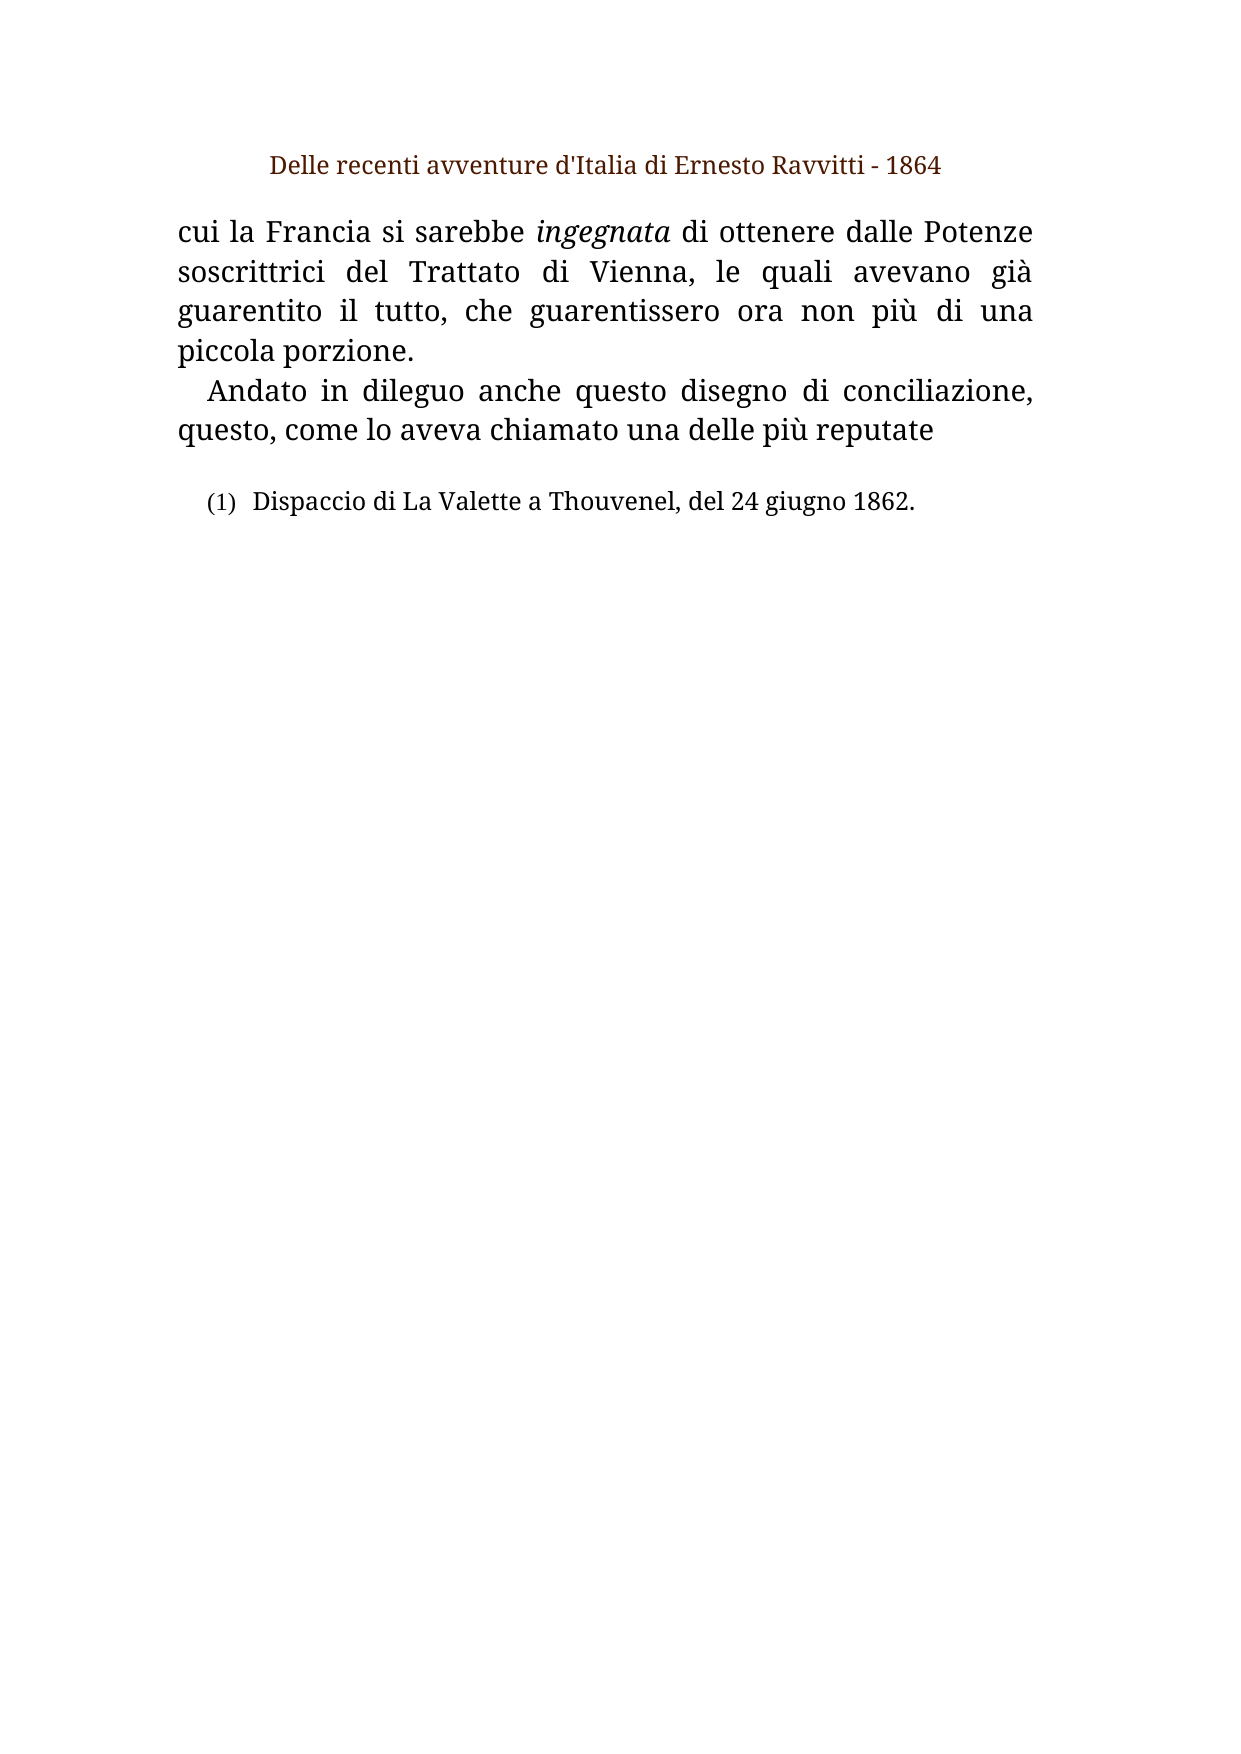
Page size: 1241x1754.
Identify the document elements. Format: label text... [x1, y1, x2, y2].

text cui la Francia si sarebbe ingegnata di ottenere dalle Potenze soscrittrici del Trattato di Vienna, le quali avevano già guarentito il tutto, che guarentissero ora non più di una piccola porzione. [177, 211, 1033, 370]
list Dispaccio di La Valette a Thouvenel, del 24 giugno 1862. [177, 483, 1033, 517]
text Andato in dileguo anche questo disegno di conciliazione, questo, come lo aveva chiamato una delle più reputate [177, 370, 1033, 449]
